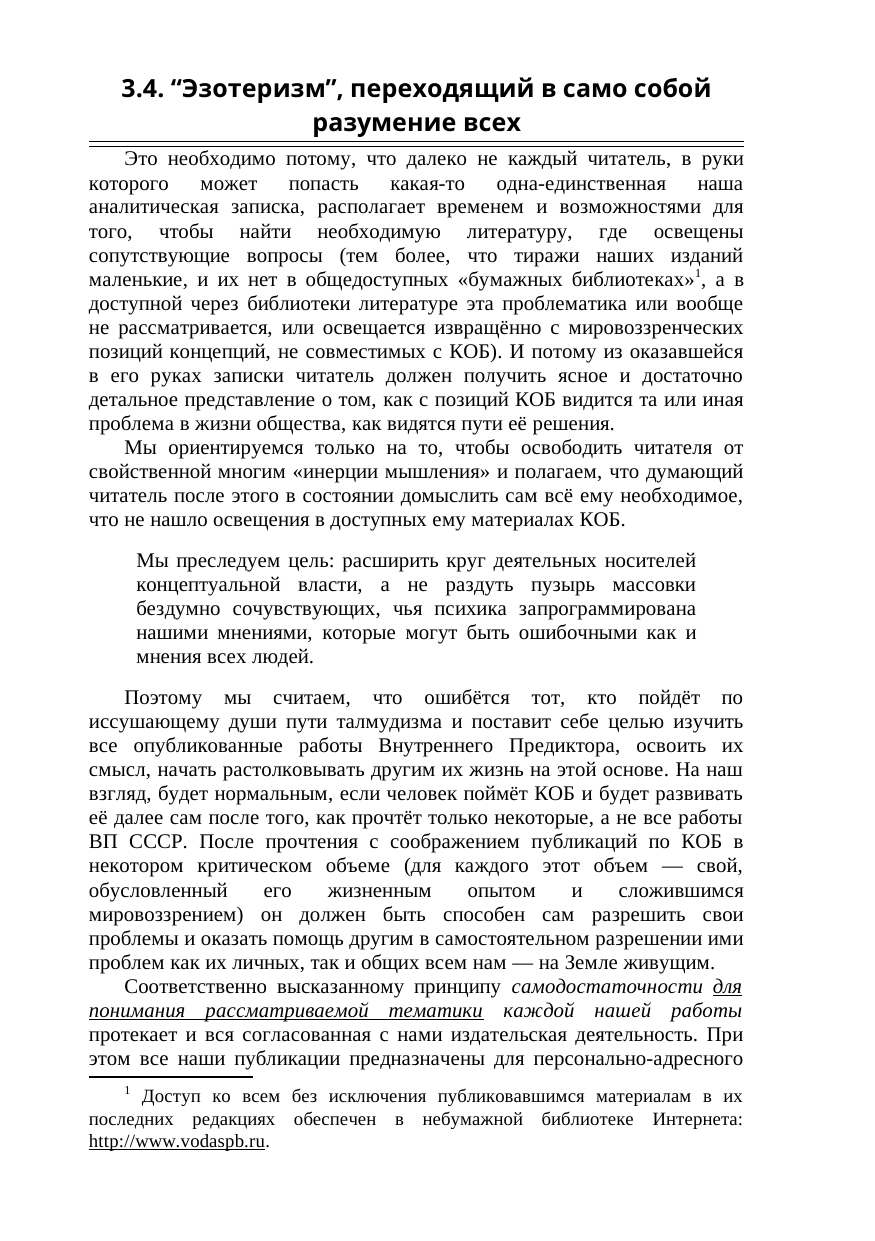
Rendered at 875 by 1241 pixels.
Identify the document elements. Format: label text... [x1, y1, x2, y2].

text Мы преследуем цель: расширить круг деятельных носителей концептуальной власти, а не раздуть пузырь массовки бездумно сочувствующих, чья психика запрограммирована нашими мнениями, которые могут быть ошибочными как и мнения всех людей. [136, 548, 697, 668]
text Доступ ко всем без исключения публиковавшимся материалам в их последних редакциях обеспечен в небумажной библиотеке Интернета: http://www.vodaspb.ru. [89, 1083, 744, 1152]
text Соответственно высказанному принципу самодостаточности для понимания рассматриваемой тематики каждой нашей работы протекает и вся согласованная с нами издательская деятельность. При этом все наши публикации предназначены для персонально-адресного [89, 974, 744, 1070]
text Мы ориентируемся только на то, чтобы освободить читателя от свойственной многим «инерции мышления» и полагаем, что думающий читатель после этого в состоянии домыслить сам всё ему необходимое, что не нашло освещения в доступных ему материалах КОБ. [89, 435, 744, 531]
text Поэтому мы считаем, что ошибётся тот, кто пойдёт по иссушающему души пути талмудизма и поставит себе целью изучить все опубликованные работы Внутреннего Предиктора, освоить их смысл, начать растолковывать другим их жизнь на этой основе. На наш взгляд, будет нормальным, если человек поймёт КОБ и будет развивать её далее сам после того, как прочтёт только некоторые, а не все работы ВП СССР. После прочтения с соображением публикаций по КОБ в некотором критическом объеме (для каждого этот объем — свой, обусловленный его жизненным опытом и сложившимся мировоззрением) он должен быть способен сам разрешить свои проблемы и оказать помощь другим в самостоятельном разрешении ими проблем как их личных, так и общих всем нам — на Земле живущим. [89, 685, 744, 974]
text Это необходимо потому, что далеко не каждый читатель, в руки которого может попасть какая-то одна-единственная наша аналитическая записка, располагает временем и возможностями для того, чтобы найти необходимую литературу, где освещены сопутствующие вопросы (тем более, что тиражи наших изданий маленькие, и их нет в общедоступных «бу­маж­ных библиотеках», а в доступной через библиотеки литературе эта проблематика или вообще не рассматривается, или освещается извращённо с мировоззренческих позиций концепций, не совместимых с КОБ). И потому из оказавшейся в его руках записки читатель должен получить ясное и достаточно детальное представление о том, как с позиций КОБ видится та или иная проблема в жизни общества, как видятся пути её решения. [89, 147, 744, 435]
